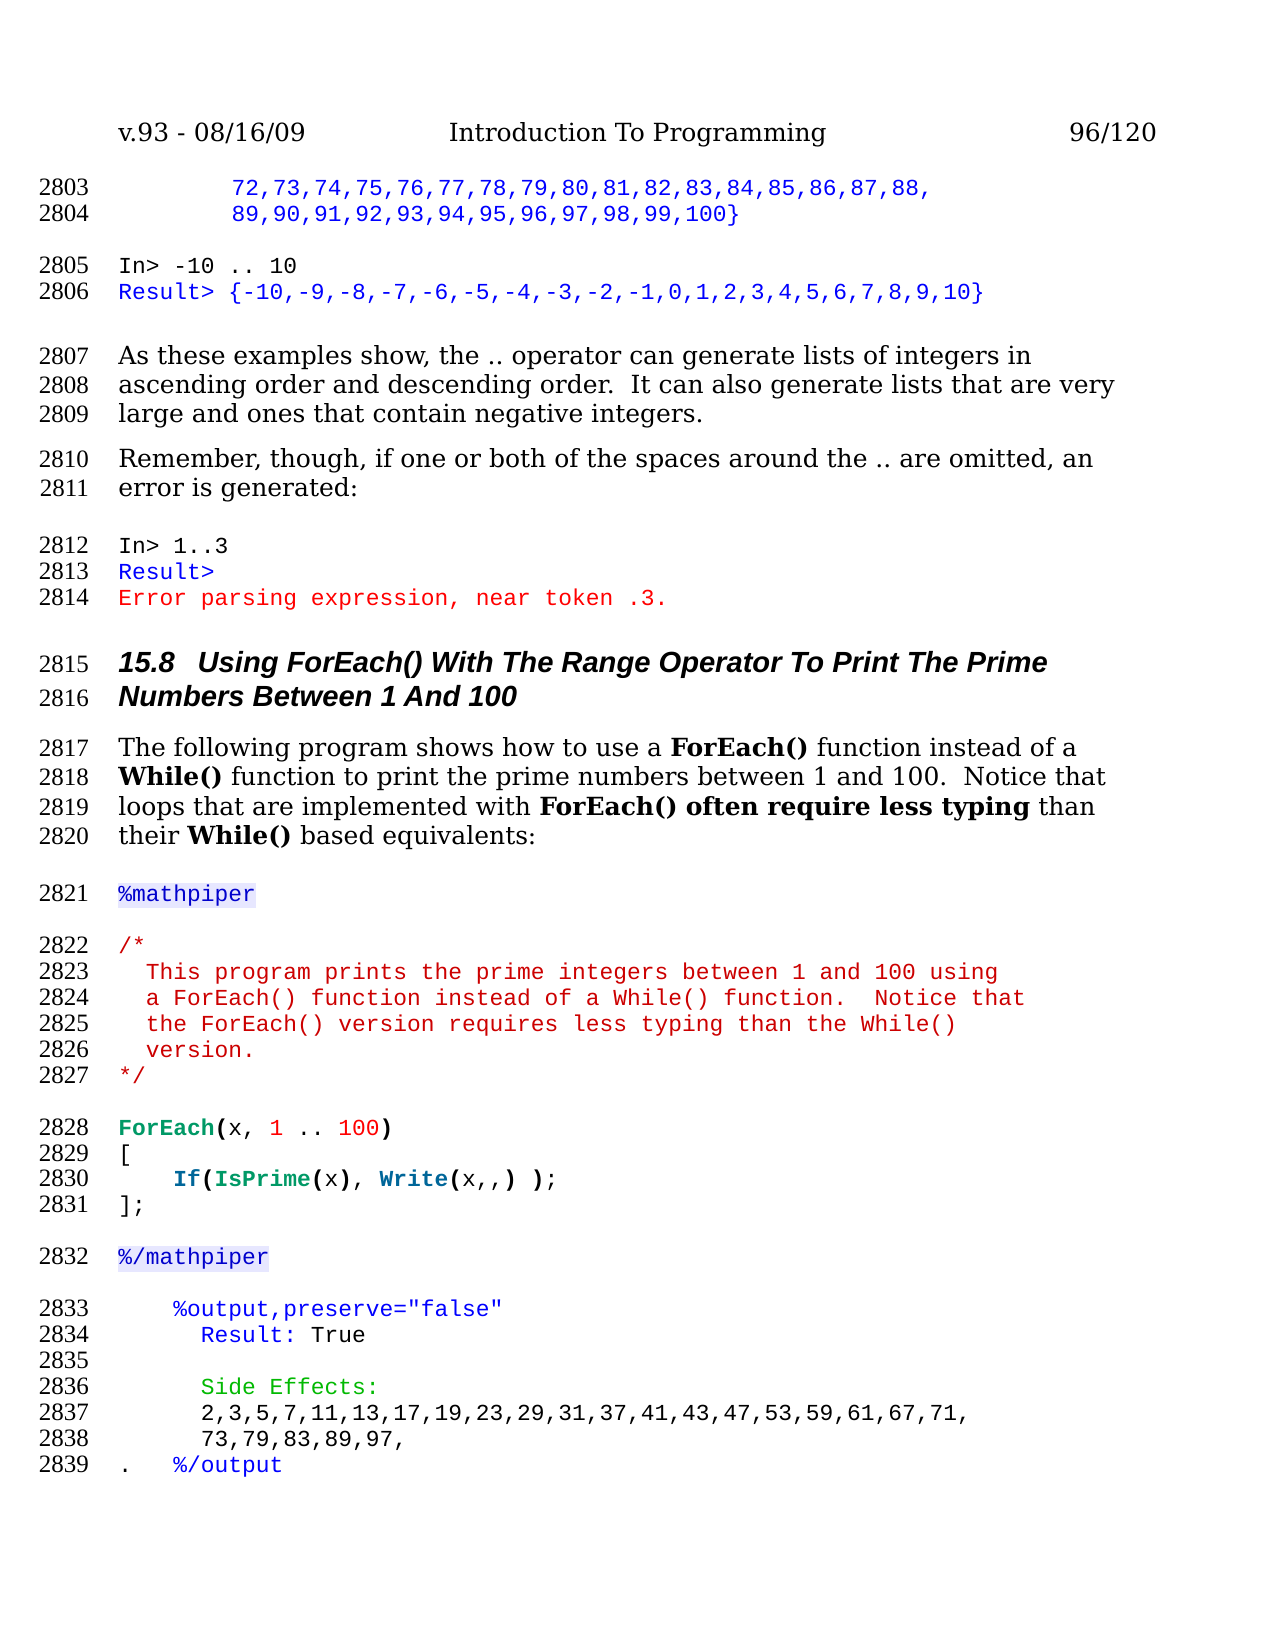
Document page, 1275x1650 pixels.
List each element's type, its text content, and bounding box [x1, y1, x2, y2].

text 72,73,74,75,76,77,78,79,80,81,82,83,84,85,86,87,88, [231, 177, 1157, 203]
text [ [118, 1142, 1157, 1168]
text The following program shows how to use a ForEach() function instead of a While() function to print the prime numbers between 1 and 100. Notice that loops that are implemented with ForEach() often require less typing than their While() based equivalents: [118, 733, 1157, 851]
text Remember, though, if one or both of the spaces around the .. are omitted, an error is generated: [118, 444, 1157, 502]
text 73,79,83,89,97, [118, 1427, 1157, 1453]
text %/mathpiper [118, 1246, 1157, 1272]
text ]; [118, 1194, 1157, 1220]
text This program prints the prime integers between 1 and 100 using [118, 960, 1157, 986]
text Error parsing expression, near token .3. [118, 586, 1157, 612]
text %mathpiper [118, 882, 1157, 908]
text If(IsPrime(x), Write(x,,) ); [118, 1168, 1157, 1194]
text the ForEach() version requires less typing than the While() [118, 1012, 1157, 1038]
text In> 1..3 [118, 534, 1157, 560]
text In> -10 .. 10 [118, 254, 1157, 281]
text */ [118, 1064, 1157, 1090]
subtitle Using ForEach() With The Range Operator To Print The Prime Numbers Between 1 And 100 [118, 645, 1157, 712]
text Result: True [118, 1323, 1157, 1349]
text a ForEach() function instead of a While() function. Notice that [118, 986, 1157, 1012]
text Side Effects: [118, 1375, 1157, 1401]
text version. [118, 1038, 1157, 1064]
text . %/output [118, 1453, 1157, 1479]
text /* [118, 934, 1157, 960]
text ForEach(x, 1 .. 100) [118, 1116, 1157, 1142]
text Result> {-10,-9,-8,-7,-6,-5,-4,-3,-2,-1,0,1,2,3,4,5,6,7,8,9,10} [118, 281, 1157, 306]
text %output,preserve="false" [118, 1297, 1157, 1323]
text 2,3,5,7,11,13,17,19,23,29,31,37,41,43,47,53,59,61,67,71, [118, 1401, 1157, 1427]
text 89,90,91,92,93,94,95,96,97,98,99,100} [231, 203, 1157, 229]
text Result> [118, 560, 1157, 586]
text As these examples show, the .. operator can generate lists of integers in ascending order and descending order. It can also generate lists that are very large and ones that contain negative integers. [118, 341, 1157, 429]
